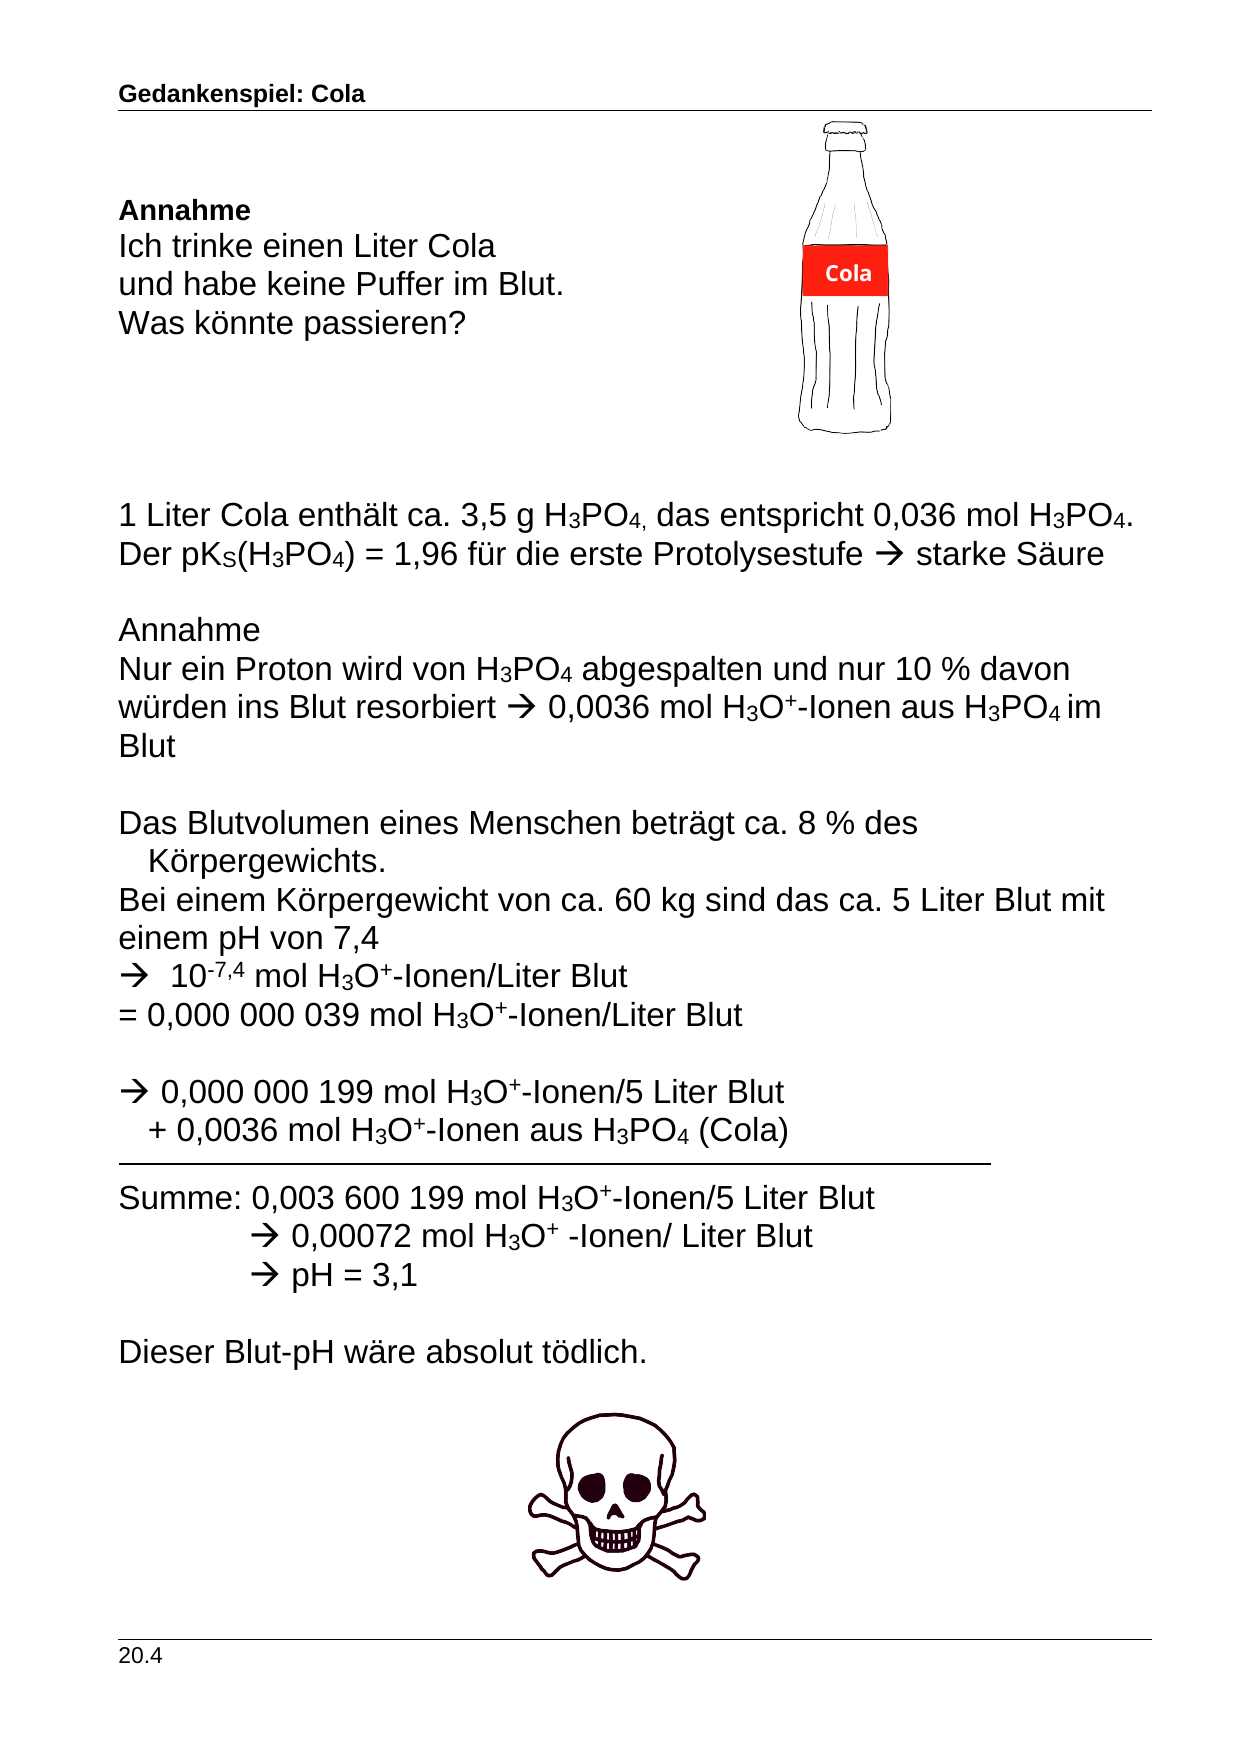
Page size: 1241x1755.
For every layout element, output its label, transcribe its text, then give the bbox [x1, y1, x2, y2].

text [887, 303, 1152, 341]
text Annahme [118, 192, 821, 226]
text Ich trinke einen Liter Cola [118, 226, 807, 264]
text [810, 192, 881, 226]
text Der pKS(H3PO4) = 1,96 für die erste Protolysestufe  starke Säure [118, 533, 1152, 572]
text  10-7,4 mol H3O+-Ionen/Liter Blut [118, 957, 1152, 995]
text 1 Liter Cola enthält ca. 3,5 g H3PO4, das entspricht 0,036 mol H3PO4. [118, 495, 1152, 533]
text Das Blutvolumen eines Menschen beträgt ca. 8 % des Körpergewichts. [118, 803, 1152, 880]
text [870, 192, 1152, 226]
text Bei einem Körpergewicht von ca. 60 kg sind das ca. 5 Liter Blut mit einem pH von 7,4 [118, 880, 1152, 957]
text = 0,000 000 039 mol H3O+-Ionen/Liter Blut [118, 995, 1152, 1033]
text  0,000 000 199 mol H3O+-Ionen/5 Liter Blut [118, 1072, 1152, 1111]
text [883, 226, 1152, 264]
text  0,00072 mol H3O+ -Ionen/ Liter Blut [118, 1216, 1152, 1255]
text [876, 303, 888, 341]
text Annahme [118, 611, 1152, 649]
text [889, 264, 1152, 303]
text [804, 226, 886, 245]
text und habe keine Puffer im Blut. [118, 264, 801, 303]
text  pH = 3,1 [118, 1255, 1152, 1293]
text Dieser Blut-pH wäre absolut tödlich. [118, 1332, 1152, 1370]
text Nur ein Proton wird von H3PO4 abgespalten und nur 10 % davon würden ins Blut resorbiert  0,0036 mol H3O+-Ionen aus H3PO4 im Blut [118, 649, 1152, 764]
text [813, 303, 879, 341]
text + 0,0036 mol H3O+-Ionen aus H3PO4 (Cola) [118, 1111, 1152, 1149]
text Summe: 0,003 600 199 mol H3O+-Ionen/5 Liter Blut [118, 1178, 1152, 1216]
text Was könnte passieren? [118, 303, 801, 341]
